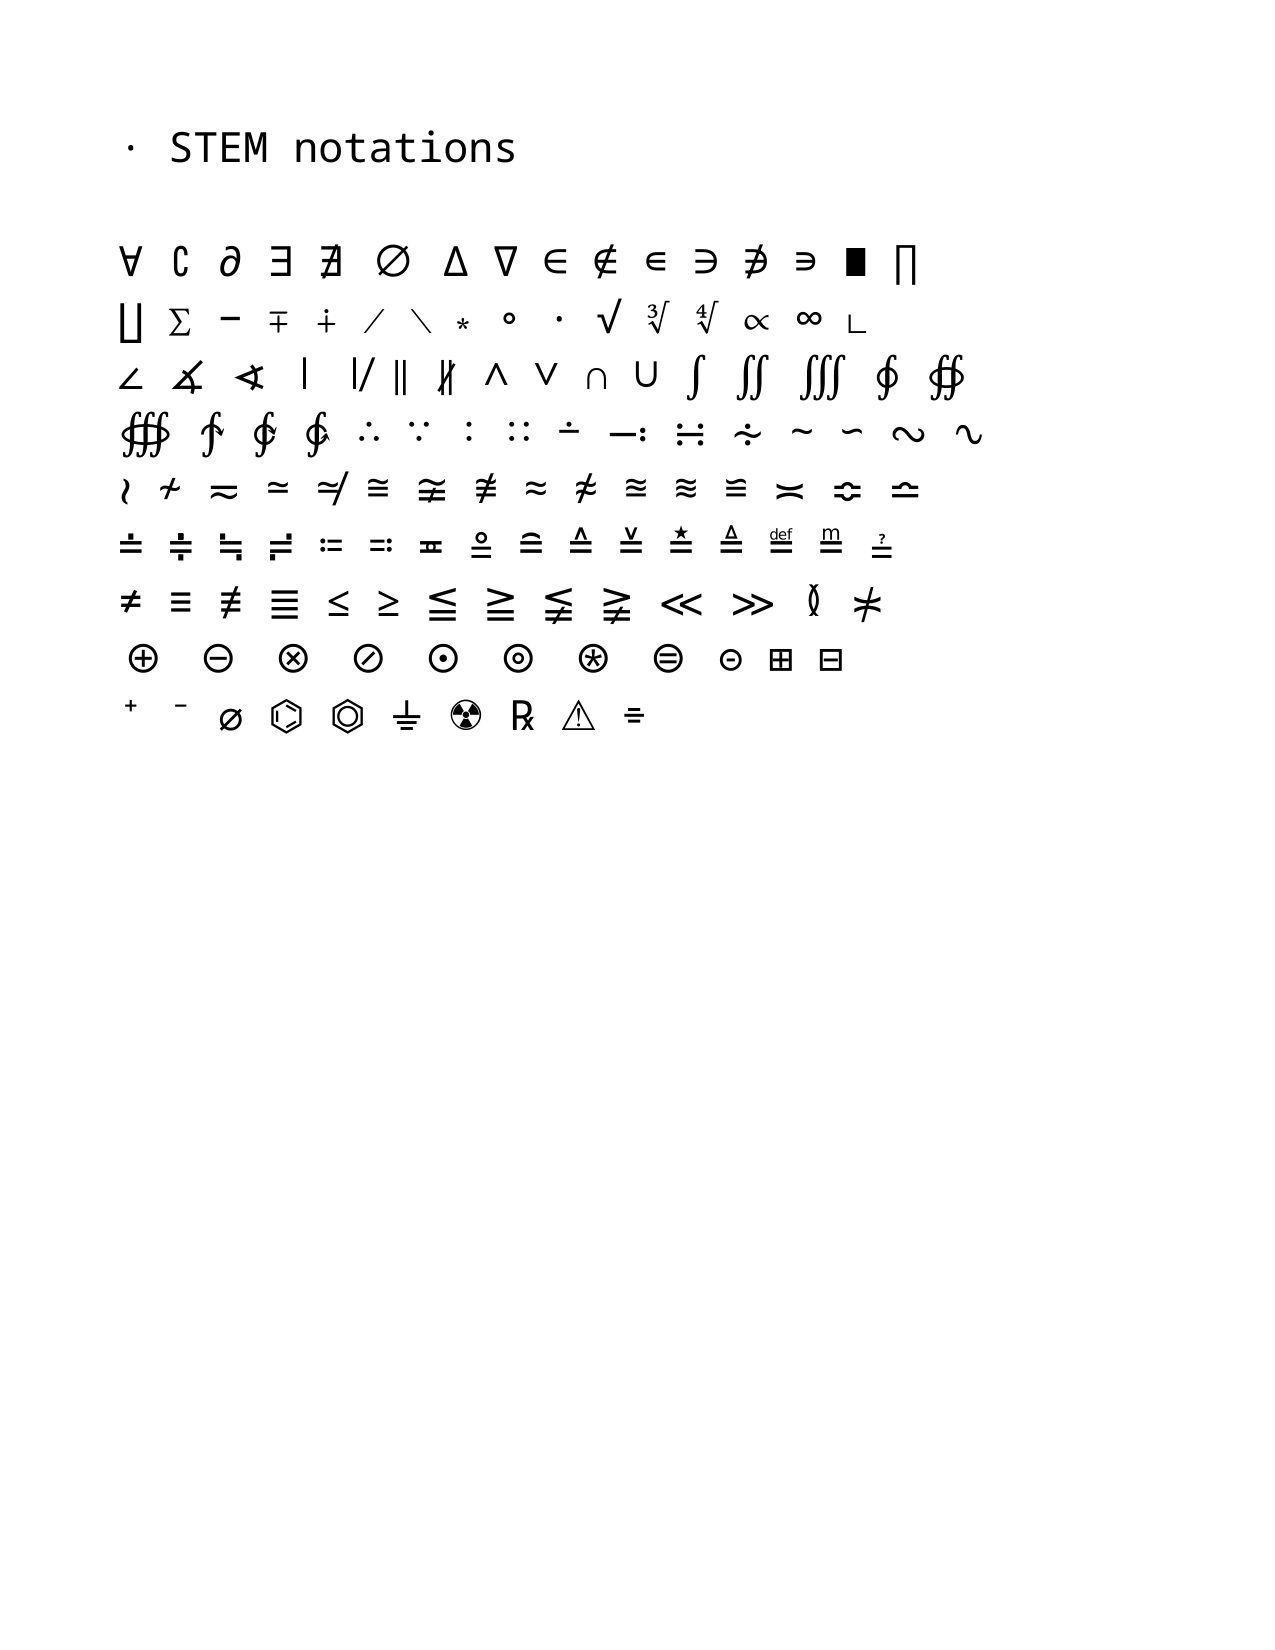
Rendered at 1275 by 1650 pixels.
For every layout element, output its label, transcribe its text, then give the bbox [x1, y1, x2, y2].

text ∠ ∡ ∢ ∣ ∤ ∥ ∦ ∧ ∨ ∩ ∪ ∫ ∬ ∭ ∮ ∯ [118, 345, 1157, 402]
text ≐ ≑ ≒ ≓ ≔ ≕ ≖ ≗ ≘ ≙ ≚ ≛ ≜ ≝ ≞ ≟ [118, 516, 1157, 572]
text ⊕ ⊖ ⊗ ⊘ ⊙ ⊚ ⊛ ⊜ ⊝ ⊞ ⊟ [118, 629, 1157, 686]
text ∀ ∁ ∂ ∃ ∄ ∅ ∆ ∇ ∈ ∉ ∊ ∋ ∌ ∍ ∎ ∏ [118, 232, 1157, 288]
text ≀ ≁ ≂ ≃ ≄ ≅ ≆ ≇ ≈ ≉ ≊ ≋ ≌ ≍ ≎ ≏ [118, 459, 1157, 516]
text ⁺ ⁻ ⌀ ⌬ ⏣ ⏚ ☢ ℞ ⚠ ⌯ [118, 686, 1157, 743]
text ∙ STEM notations [118, 118, 1157, 175]
text ≠ ≡ ≢ ≣ ≤ ≥ ≦ ≧ ≨ ≩ ≪ ≫ ≬ ≭ [118, 572, 1157, 629]
text ∰ ∱ ∲ ∳ ∴ ∵ ∶ ∷ ∸ ∹ ∺ ∻ ∼ ∽ ∾ ∿ [118, 402, 1157, 459]
text ∐ ∑ − ∓ ∔ ∕ ∖ ∗ ∘ ∙ √ ∛ ∜ ∝ ∞ ∟ [118, 288, 1157, 345]
